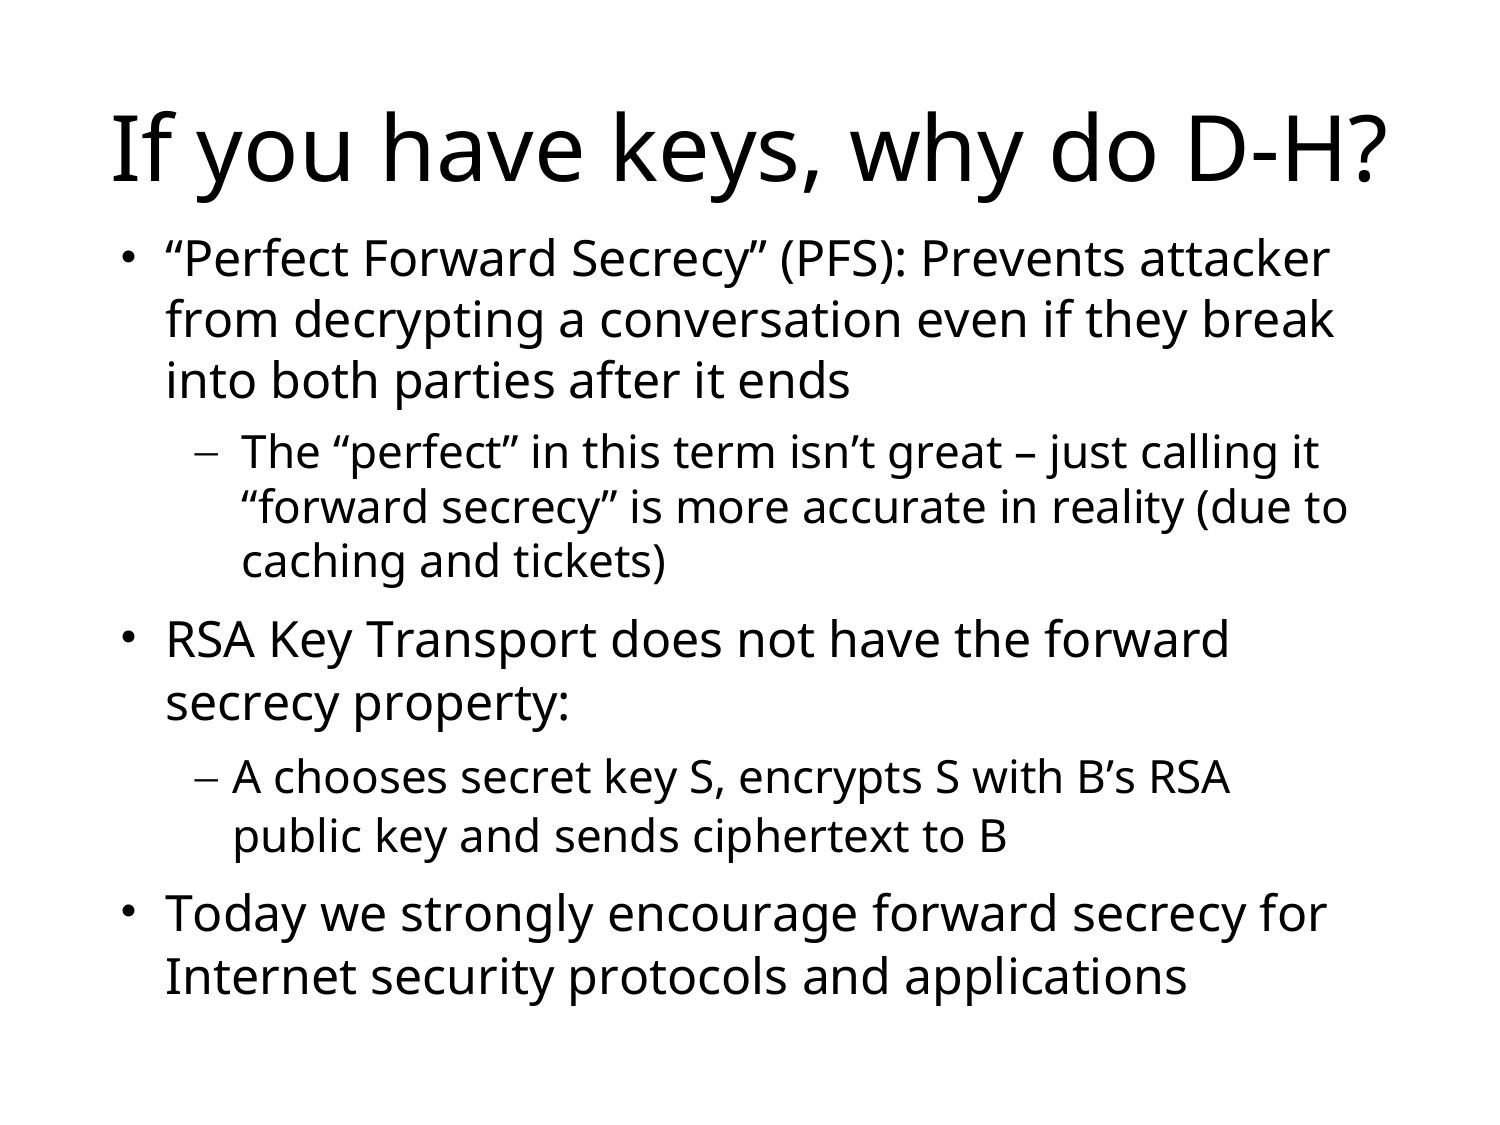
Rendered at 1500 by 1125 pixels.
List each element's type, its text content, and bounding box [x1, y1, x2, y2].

list “Perfect Forward Secrecy” (PFS): Prevents attacker from decrypting a conversation even if they break into both parties after it ends The “perfect” in this term isn’t great – just calling it “forward secrecy” is more accurate in reality (due to caching and tickets) RSA Key Transport does not have the forward secrecy property: A chooses secret key S, encrypts S with B’s RSA public key and sends ciphertext to B Today we strongly encourage forward secrecy for Internet security protocols and applications [104, 218, 1380, 1076]
title If you have keys, why do D-H? [35, 25, 1465, 264]
